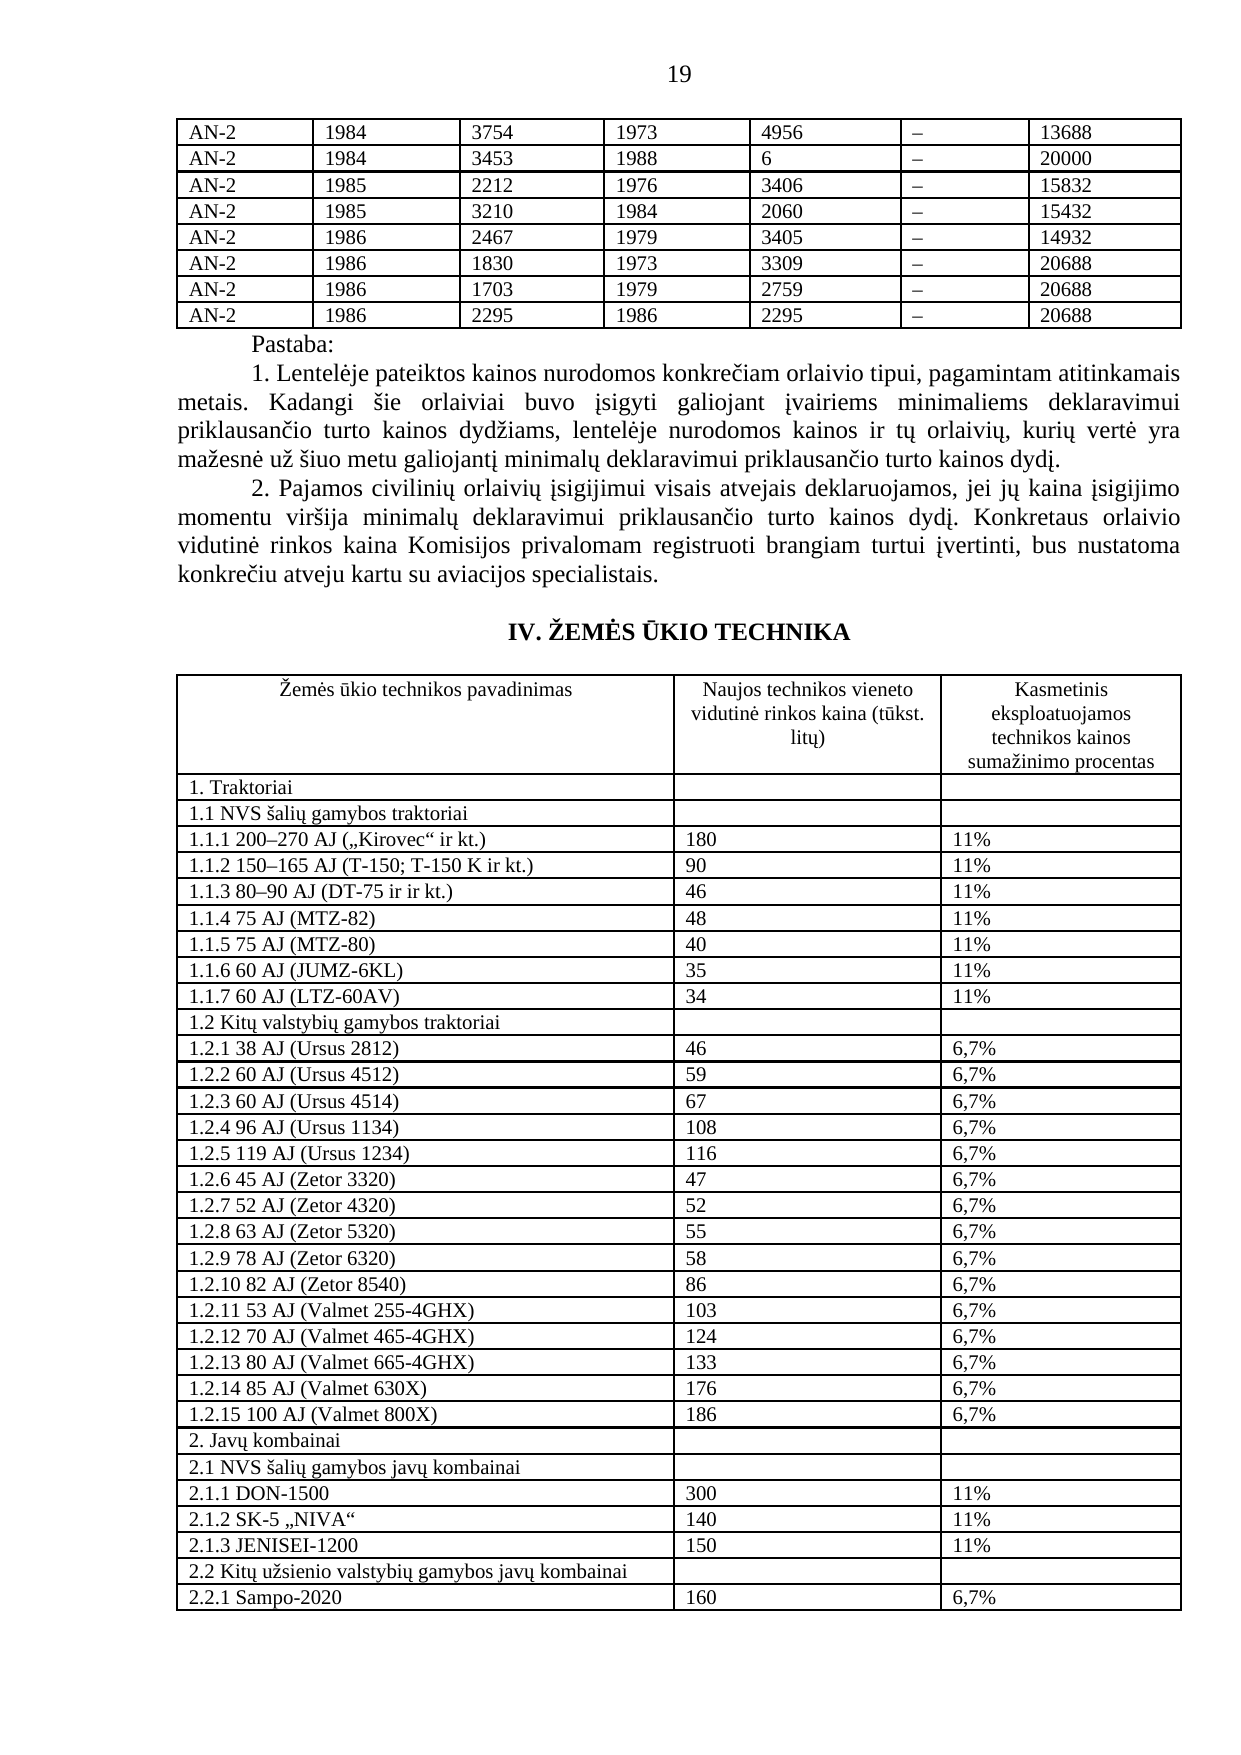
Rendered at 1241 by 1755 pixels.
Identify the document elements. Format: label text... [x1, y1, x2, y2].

table_cell 1986 [314, 277, 459, 301]
table_cell 1.1.7 60 AJ (LTZ-60AV) [178, 984, 673, 1008]
table_cell 11% [942, 906, 1180, 929]
table_cell 1.1.4 75 AJ (MTZ-82) [178, 906, 673, 929]
table_cell 1830 [461, 251, 603, 275]
table_cell 20688 [1030, 277, 1180, 301]
table_cell 1973 [605, 120, 749, 144]
table_cell 1.1.1 200–270 AJ („Kirovec“ ir kt.) [178, 827, 673, 851]
text 1. Lentelėje pateiktos kainos nurodomos konkrečiam orlaivio tipui, pagamintam atitinkamais metais. Kadangi šie orlaiviai buvo įsigyti galiojant įvairiems minimaliems deklaravimui priklausančio turto kainos dydžiams, lentelėje nurodomos kainos ir tų orlaivių, kurių vertė yra mažesnė už šiuo metu galiojantį minimalų deklaravimui priklausančio turto kainos dydį. [177, 358, 1181, 473]
table_cell 108 [675, 1115, 940, 1139]
table_cell 48 [675, 906, 940, 929]
table_cell 1985 [314, 199, 459, 223]
table_cell AN-2 [178, 146, 312, 170]
table_cell 3309 [751, 251, 900, 275]
table_cell 20000 [1030, 146, 1180, 170]
table_cell 180 [675, 827, 940, 851]
table_cell 3754 [461, 120, 603, 144]
table_cell 6,7% [942, 1141, 1180, 1165]
table_cell 1976 [605, 173, 749, 197]
table_cell 47 [675, 1167, 940, 1191]
table_cell 1.2.7 52 AJ (Zetor 4320) [178, 1193, 673, 1217]
table_cell 11% [942, 853, 1180, 877]
table_cell 11% [942, 932, 1180, 956]
table_cell 67 [675, 1089, 940, 1113]
table_cell – [902, 277, 1028, 301]
table_cell 2.2 Kitų užsienio valstybių gamybos javų kombainai [178, 1559, 673, 1583]
table_cell 1.2.15 100 AJ (Valmet 800X) [178, 1402, 673, 1426]
table_cell 6,7% [942, 1350, 1180, 1374]
table_cell 2295 [461, 303, 603, 327]
table_cell 6,7% [942, 1272, 1180, 1296]
table_cell [942, 1010, 1180, 1034]
table_cell [675, 1559, 940, 1583]
table_cell – [902, 120, 1028, 144]
table_cell 176 [675, 1376, 940, 1400]
table_cell 46 [675, 879, 940, 903]
text Pastaba: [177, 329, 1181, 358]
table_cell 2759 [751, 277, 900, 301]
table_cell 90 [675, 853, 940, 877]
table_cell 2.1 NVS šalių gamybos javų kombainai [178, 1455, 673, 1479]
table_cell 6,7% [942, 1063, 1180, 1086]
table_cell 11% [942, 879, 1180, 903]
table_cell 11% [942, 827, 1180, 851]
table_cell AN-2 [178, 303, 312, 327]
table_cell 124 [675, 1324, 940, 1348]
table_header Kasmetinis eksploatuojamos technikos kainos sumažinimo procentas [942, 676, 1180, 773]
table_cell 300 [675, 1481, 940, 1505]
table_cell 1985 [314, 173, 459, 197]
text 2. Pajamos civilinių orlaivių įsigijimui visais atvejais deklaruojamos, jei jų kaina įsigijimo momentu viršija minimalų deklaravimui priklausančio turto kainos dydį. Konkretaus orlaivio vidutinė rinkos kaina Komisijos privalomam registruoti brangiam turtui įvertinti, bus nustatoma konkrečiu atveju kartu su aviacijos specialistais. [177, 473, 1181, 588]
table_cell [942, 1455, 1180, 1479]
table_cell 1986 [314, 251, 459, 275]
table_cell 1973 [605, 251, 749, 275]
table_cell 1.1.5 75 AJ (MTZ-80) [178, 932, 673, 956]
table_cell 4956 [751, 120, 900, 144]
table_cell [675, 1010, 940, 1034]
table_cell [675, 1429, 940, 1452]
table_cell [942, 1559, 1180, 1583]
table_cell AN-2 [178, 225, 312, 249]
table_cell 1984 [314, 120, 459, 144]
table_cell 1.1 NVS šalių gamybos traktoriai [178, 801, 673, 825]
table_cell [675, 801, 940, 825]
table_cell – [902, 199, 1028, 223]
table_cell 34 [675, 984, 940, 1008]
table_cell 1.2.12 70 AJ (Valmet 465-4GHX) [178, 1324, 673, 1348]
table_cell 1.2.13 80 AJ (Valmet 665-4GHX) [178, 1350, 673, 1374]
table_cell – [902, 146, 1028, 170]
table_cell 133 [675, 1350, 940, 1374]
table_cell [942, 775, 1180, 799]
table_cell 3210 [461, 199, 603, 223]
table_cell 11% [942, 984, 1180, 1008]
table_cell 35 [675, 958, 940, 982]
table_cell 52 [675, 1193, 940, 1217]
table_cell 6,7% [942, 1115, 1180, 1139]
table_cell 6,7% [942, 1036, 1180, 1060]
table_cell 6,7% [942, 1219, 1180, 1243]
table_cell 6,7% [942, 1585, 1180, 1609]
table_cell AN-2 [178, 173, 312, 197]
table_cell 3405 [751, 225, 900, 249]
table_cell 1.2.1 38 AJ (Ursus 2812) [178, 1036, 673, 1060]
table_cell 6,7% [942, 1245, 1180, 1269]
table_cell 1.1.6 60 AJ (JUMZ-6KL) [178, 958, 673, 982]
table_cell 14932 [1030, 225, 1180, 249]
table_cell 1984 [314, 146, 459, 170]
table_cell 160 [675, 1585, 940, 1609]
table_header Žemės ūkio technikos pavadinimas [178, 676, 673, 773]
table_cell 1.2.10 82 AJ (Zetor 8540) [178, 1272, 673, 1296]
table_cell 1.2.3 60 AJ (Ursus 4514) [178, 1089, 673, 1113]
table_cell 15832 [1030, 173, 1180, 197]
table_cell 1.2.2 60 AJ (Ursus 4512) [178, 1063, 673, 1086]
table_cell 2.2.1 Sampo-2020 [178, 1585, 673, 1609]
table_header Naujos technikos vieneto vidutinė rinkos kaina (tūkst. litų) [675, 676, 940, 773]
table_cell 2212 [461, 173, 603, 197]
table_cell 59 [675, 1063, 940, 1086]
table_cell – [902, 303, 1028, 327]
table_cell 1979 [605, 225, 749, 249]
table_cell AN-2 [178, 251, 312, 275]
table_cell 1986 [314, 225, 459, 249]
table_cell AN-2 [178, 277, 312, 301]
table_cell 6,7% [942, 1402, 1180, 1426]
table_cell 11% [942, 1481, 1180, 1505]
table_cell 6,7% [942, 1167, 1180, 1191]
table_cell 20688 [1030, 303, 1180, 327]
table_cell 186 [675, 1402, 940, 1426]
table_cell 6,7% [942, 1089, 1180, 1113]
table_cell 2060 [751, 199, 900, 223]
table_cell 1.2.9 78 AJ (Zetor 6320) [178, 1245, 673, 1269]
table_cell 6 [751, 146, 900, 170]
table_cell 13688 [1030, 120, 1180, 144]
table_cell [675, 775, 940, 799]
table_cell 1988 [605, 146, 749, 170]
table_cell 58 [675, 1245, 940, 1269]
table_cell 86 [675, 1272, 940, 1296]
table_cell 140 [675, 1507, 940, 1531]
table_cell 103 [675, 1298, 940, 1322]
table_cell 6,7% [942, 1298, 1180, 1322]
table_cell 15432 [1030, 199, 1180, 223]
table_cell 11% [942, 958, 1180, 982]
table_cell 1986 [605, 303, 749, 327]
table_cell 11% [942, 1507, 1180, 1531]
table_cell 2.1.3 JENISEI-1200 [178, 1533, 673, 1557]
table_cell – [902, 173, 1028, 197]
table_cell [942, 801, 1180, 825]
table_cell 1.2.6 45 AJ (Zetor 3320) [178, 1167, 673, 1191]
table_cell [942, 1429, 1180, 1452]
table_cell 1.1.3 80–90 AJ (DT-75 ir ir kt.) [178, 879, 673, 903]
table_cell 3453 [461, 146, 603, 170]
table_cell 2295 [751, 303, 900, 327]
table_cell 11% [942, 1533, 1180, 1557]
table_cell 1.1.2 150–165 AJ (T-150; T-150 K ir kt.) [178, 853, 673, 877]
table_cell AN-2 [178, 199, 312, 223]
table_cell 116 [675, 1141, 940, 1165]
table_cell 1.2.11 53 AJ (Valmet 255-4GHX) [178, 1298, 673, 1322]
table_cell 2.1.2 SK-5 „NIVA“ [178, 1507, 673, 1531]
table_cell 1986 [314, 303, 459, 327]
table_cell 2467 [461, 225, 603, 249]
table_cell 1984 [605, 199, 749, 223]
table_cell 1979 [605, 277, 749, 301]
table_cell 6,7% [942, 1193, 1180, 1217]
table_cell 150 [675, 1533, 940, 1557]
table_cell – [902, 225, 1028, 249]
table_cell – [902, 251, 1028, 275]
table_cell 46 [675, 1036, 940, 1060]
text IV. ŽEMĖS ŪKIO TECHNIKA [177, 617, 1181, 646]
table_cell 40 [675, 932, 940, 956]
table_cell 2.1.1 DON-1500 [178, 1481, 673, 1505]
table_cell 1.2.8 63 AJ (Zetor 5320) [178, 1219, 673, 1243]
table_cell 1.2.4 96 AJ (Ursus 1134) [178, 1115, 673, 1139]
table_cell 3406 [751, 173, 900, 197]
table_cell 1.2.14 85 AJ (Valmet 630X) [178, 1376, 673, 1400]
table_cell 20688 [1030, 251, 1180, 275]
table_cell 6,7% [942, 1324, 1180, 1348]
table_cell 6,7% [942, 1376, 1180, 1400]
table_cell 1.2 Kitų valstybių gamybos traktoriai [178, 1010, 673, 1034]
table_cell 2. Javų kombainai [178, 1429, 673, 1452]
table_cell AN-2 [178, 120, 312, 144]
table_cell [675, 1455, 940, 1479]
table_cell 55 [675, 1219, 940, 1243]
table_cell 1. Traktoriai [178, 775, 673, 799]
table_cell 1.2.5 119 AJ (Ursus 1234) [178, 1141, 673, 1165]
table_cell 1703 [461, 277, 603, 301]
